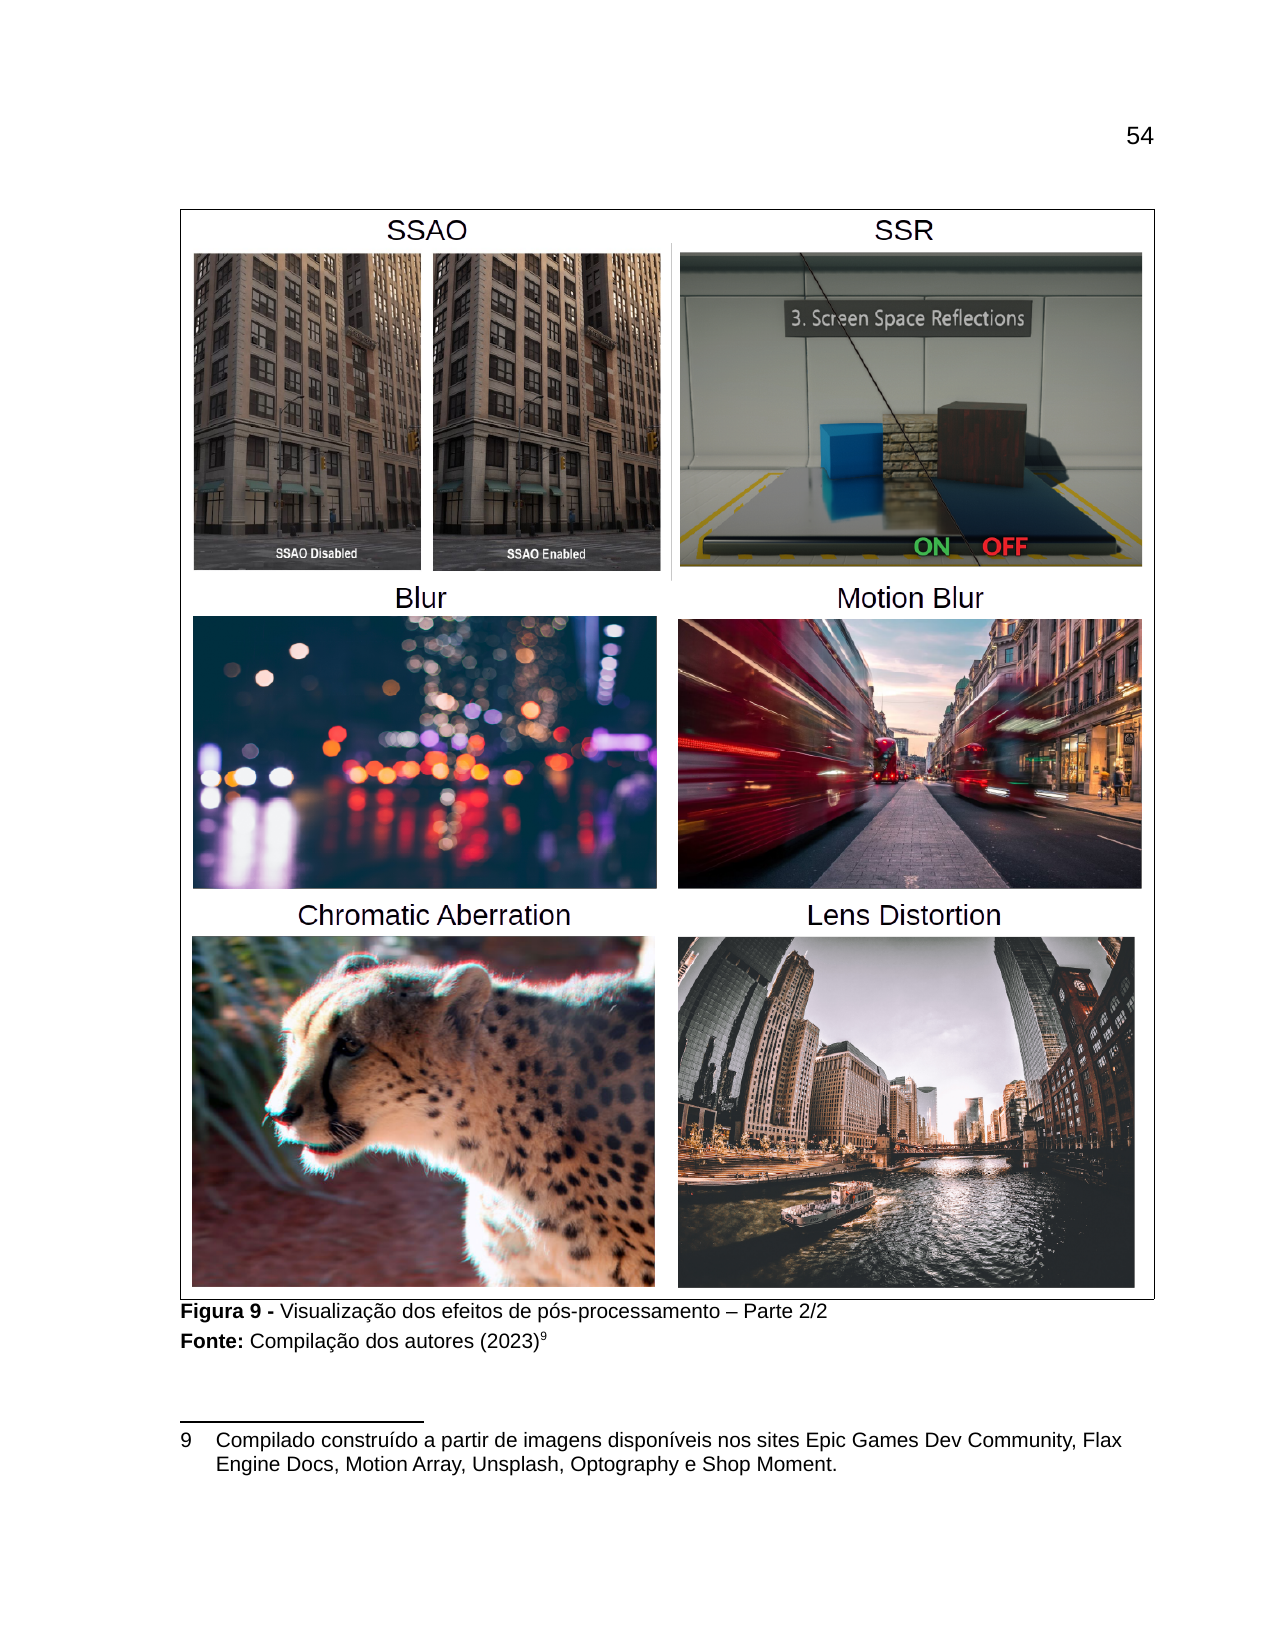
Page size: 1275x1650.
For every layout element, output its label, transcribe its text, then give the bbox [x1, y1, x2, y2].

text Fonte: Compilação dos autores (2023) [180, 1329, 1154, 1353]
text Figura 9 - Visualização dos efeitos de pós-processamento – Parte 2/2 [180, 1300, 1154, 1323]
text [181, 210, 1154, 1299]
picture [224, 663, 241, 677]
picture [192, 220, 1143, 1288]
text Compilado construído a partir de imagens disponíveis nos sites Epic Games Dev Community, Flax Engine Docs, Motion Array, Unsplash, Optography e Shop Moment. [180, 1428, 1154, 1476]
